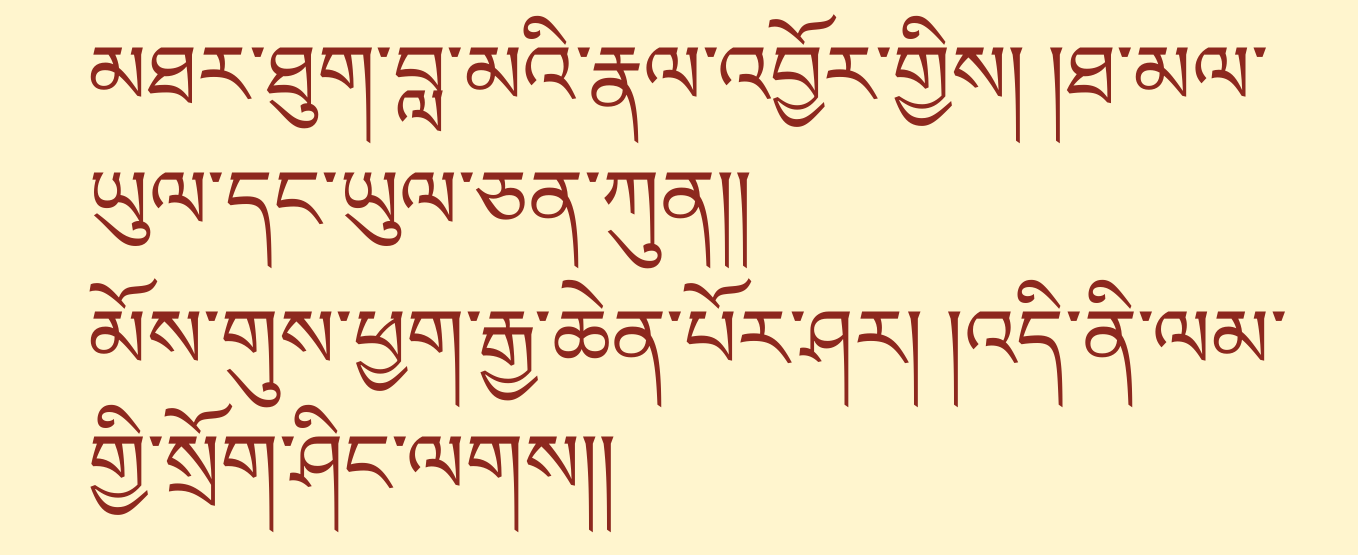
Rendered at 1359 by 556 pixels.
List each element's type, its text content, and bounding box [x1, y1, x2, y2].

text མོས་གུས་ཕྱག་རྒྱ་ཆེན་པོར་ཤར། །འདི་ནི་ལམ་གྱི་སྲོག་ཤིང་ལགས།། [88, 294, 1346, 527]
text མཐར་ཐུག་བླ་མའི་རྣལ་འབྱོར་གྱིས། །ཐ་མལ་ཡུལ་དང་ཡུལ་ཅན་ཀུན།། [88, 29, 1346, 263]
